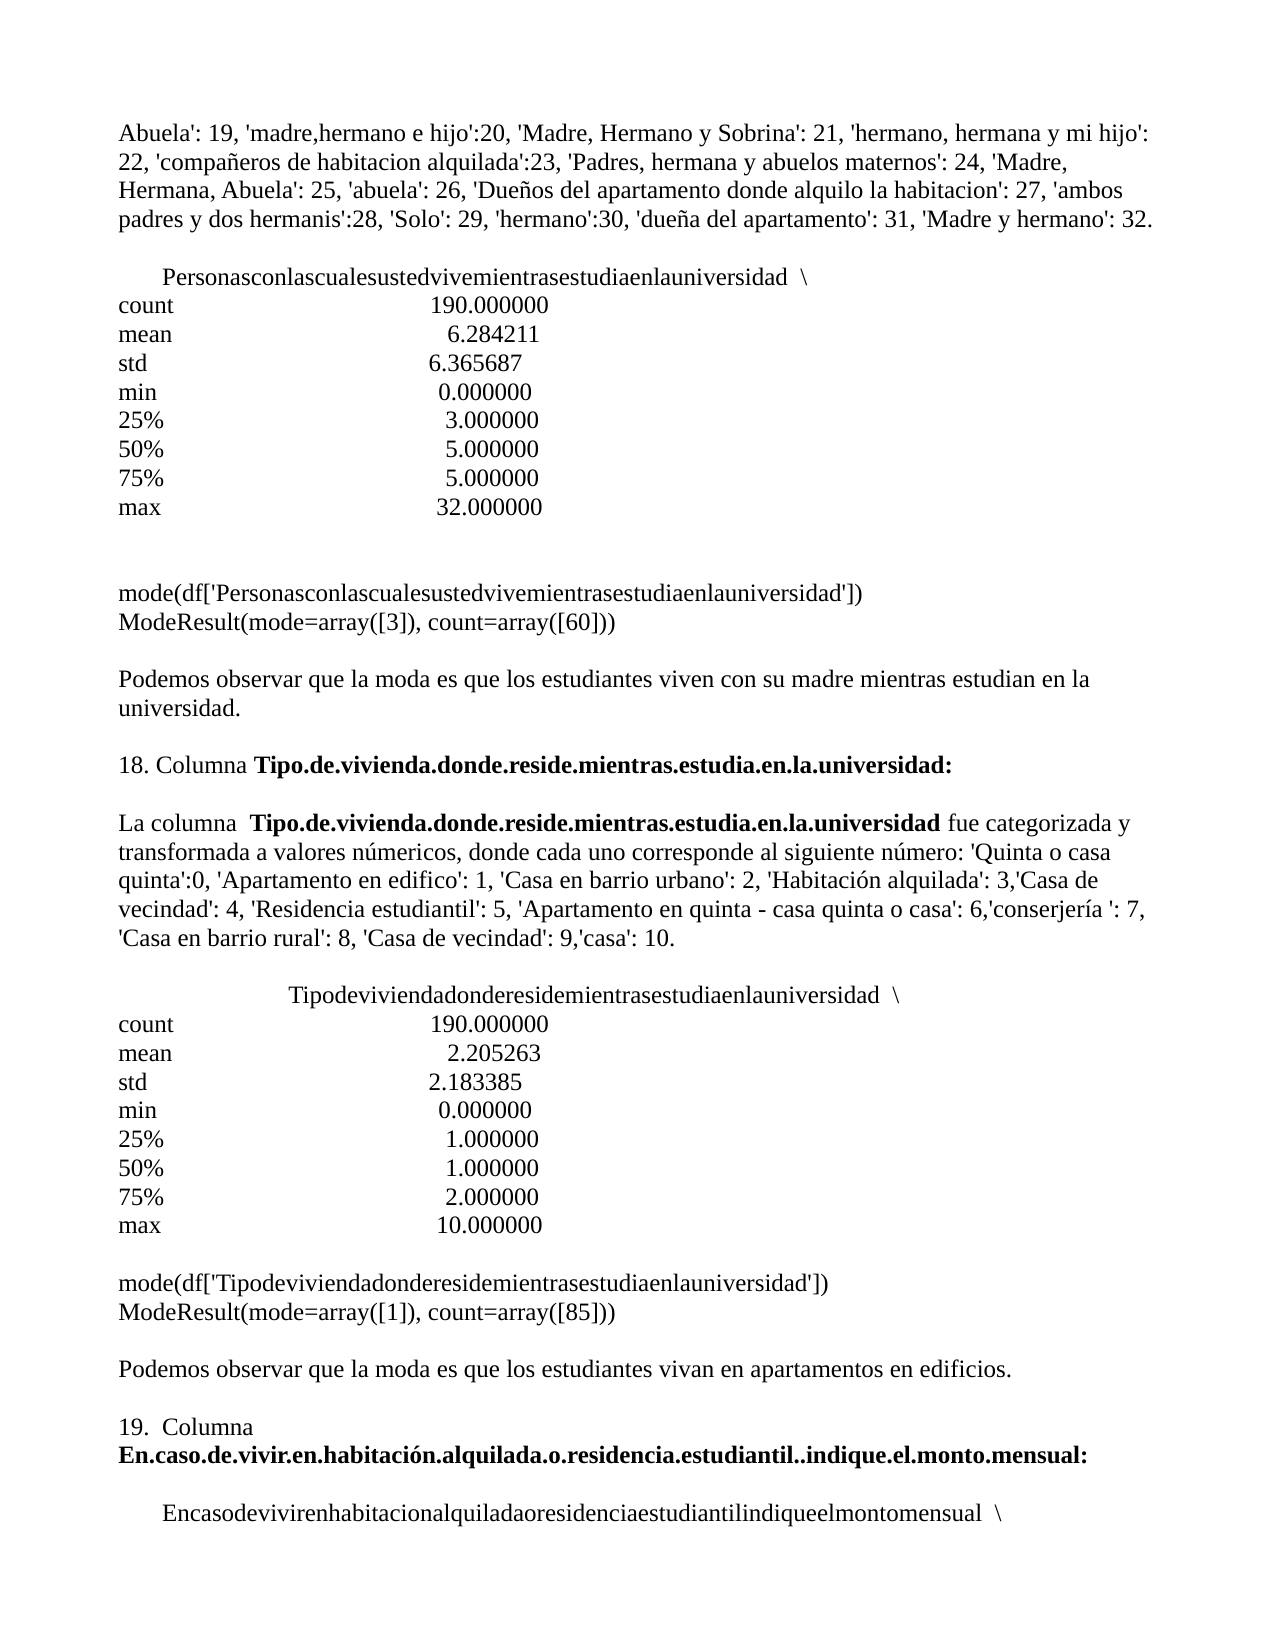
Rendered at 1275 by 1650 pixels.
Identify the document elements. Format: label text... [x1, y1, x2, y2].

text ModeResult(mode=array([1]), count=array([85])) [118, 1297, 1157, 1326]
text min 0.000000 [118, 1096, 1157, 1124]
text Tipodeviviendadonderesidemientrasestudiaenlauniversidad \ [118, 981, 1157, 1009]
text max 32.000000 [118, 492, 1157, 521]
text std 6.365687 [118, 348, 1157, 377]
text 25% 1.000000 [118, 1124, 1157, 1153]
text mean 2.205263 [118, 1038, 1157, 1067]
text Podemos observar que la moda es que los estudiantes vivan en apartamentos en edificios. [118, 1354, 1157, 1383]
text ModeResult(mode=array([3]), count=array([60])) [118, 607, 1157, 636]
text count 190.000000 [118, 291, 1157, 319]
text min 0.000000 [118, 377, 1157, 406]
text 19. Columna En.caso.de.vivir.en.habitación.alquilada.o.residencia.estudiantil..indique.el.monto.mensual: [118, 1412, 1157, 1469]
text Abuela': 19, 'madre,hermano e hijo':20, 'Madre, Hermano y Sobrina': 21, 'hermano, hermana y mi hijo': 22, 'compañeros de habitacion alquilada':23, 'Padres, hermana y abuelos maternos': 24, 'Madre, Hermana, Abuela': 25, 'abuela': 26, 'Dueños del apartamento donde alquilo la habitacion': 27, 'ambos padres y dos hermanis':28, 'Solo': 29, 'hermano':30, 'dueña del apartamento': 31, 'Madre y hermano': 32. [118, 118, 1157, 233]
text 50% 1.000000 [118, 1153, 1157, 1182]
text 25% 3.000000 [118, 406, 1157, 434]
text std 2.183385 [118, 1067, 1157, 1096]
text Podemos observar que la moda es que los estudiantes viven con su madre mientras estudian en la universidad. [118, 664, 1157, 722]
text mean 6.284211 [118, 319, 1157, 348]
text Personasconlascualesustedvivemientrasestudiaenlauniversidad \ [118, 262, 1157, 291]
text La columna Tipo.de.vivienda.donde.reside.mientras.estudia.en.la.universidad fue categorizada y transformada a valores númericos, donde cada uno corresponde al siguiente número: 'Quinta o casa quinta':0, 'Apartamento en edifico': 1, 'Casa en barrio urbano': 2, 'Habitación alquilada': 3,'Casa de vecindad': 4, 'Residencia estudiantil': 5, 'Apartamento en quinta - casa quinta o casa': 6,'conserjería ': 7, 'Casa en barrio rural': 8, 'Casa de vecindad': 9,'casa': 10. [118, 808, 1157, 952]
text count 190.000000 [118, 1009, 1157, 1038]
text Encasodevivirenhabitacionalquiladaoresidenciaestudiantilindiqueelmontomensual \ [118, 1498, 1157, 1527]
text 75% 2.000000 [118, 1182, 1157, 1211]
text max 10.000000 [118, 1211, 1157, 1239]
text 75% 5.000000 [118, 463, 1157, 492]
text mode(df['Tipodeviviendadonderesidemientrasestudiaenlauniversidad']) [118, 1268, 1157, 1297]
text 18. Columna Tipo.de.vivienda.donde.reside.mientras.estudia.en.la.universidad: [118, 751, 1157, 779]
text 50% 5.000000 [118, 434, 1157, 463]
text mode(df['Personasconlascualesustedvivemientrasestudiaenlauniversidad']) [118, 578, 1157, 607]
